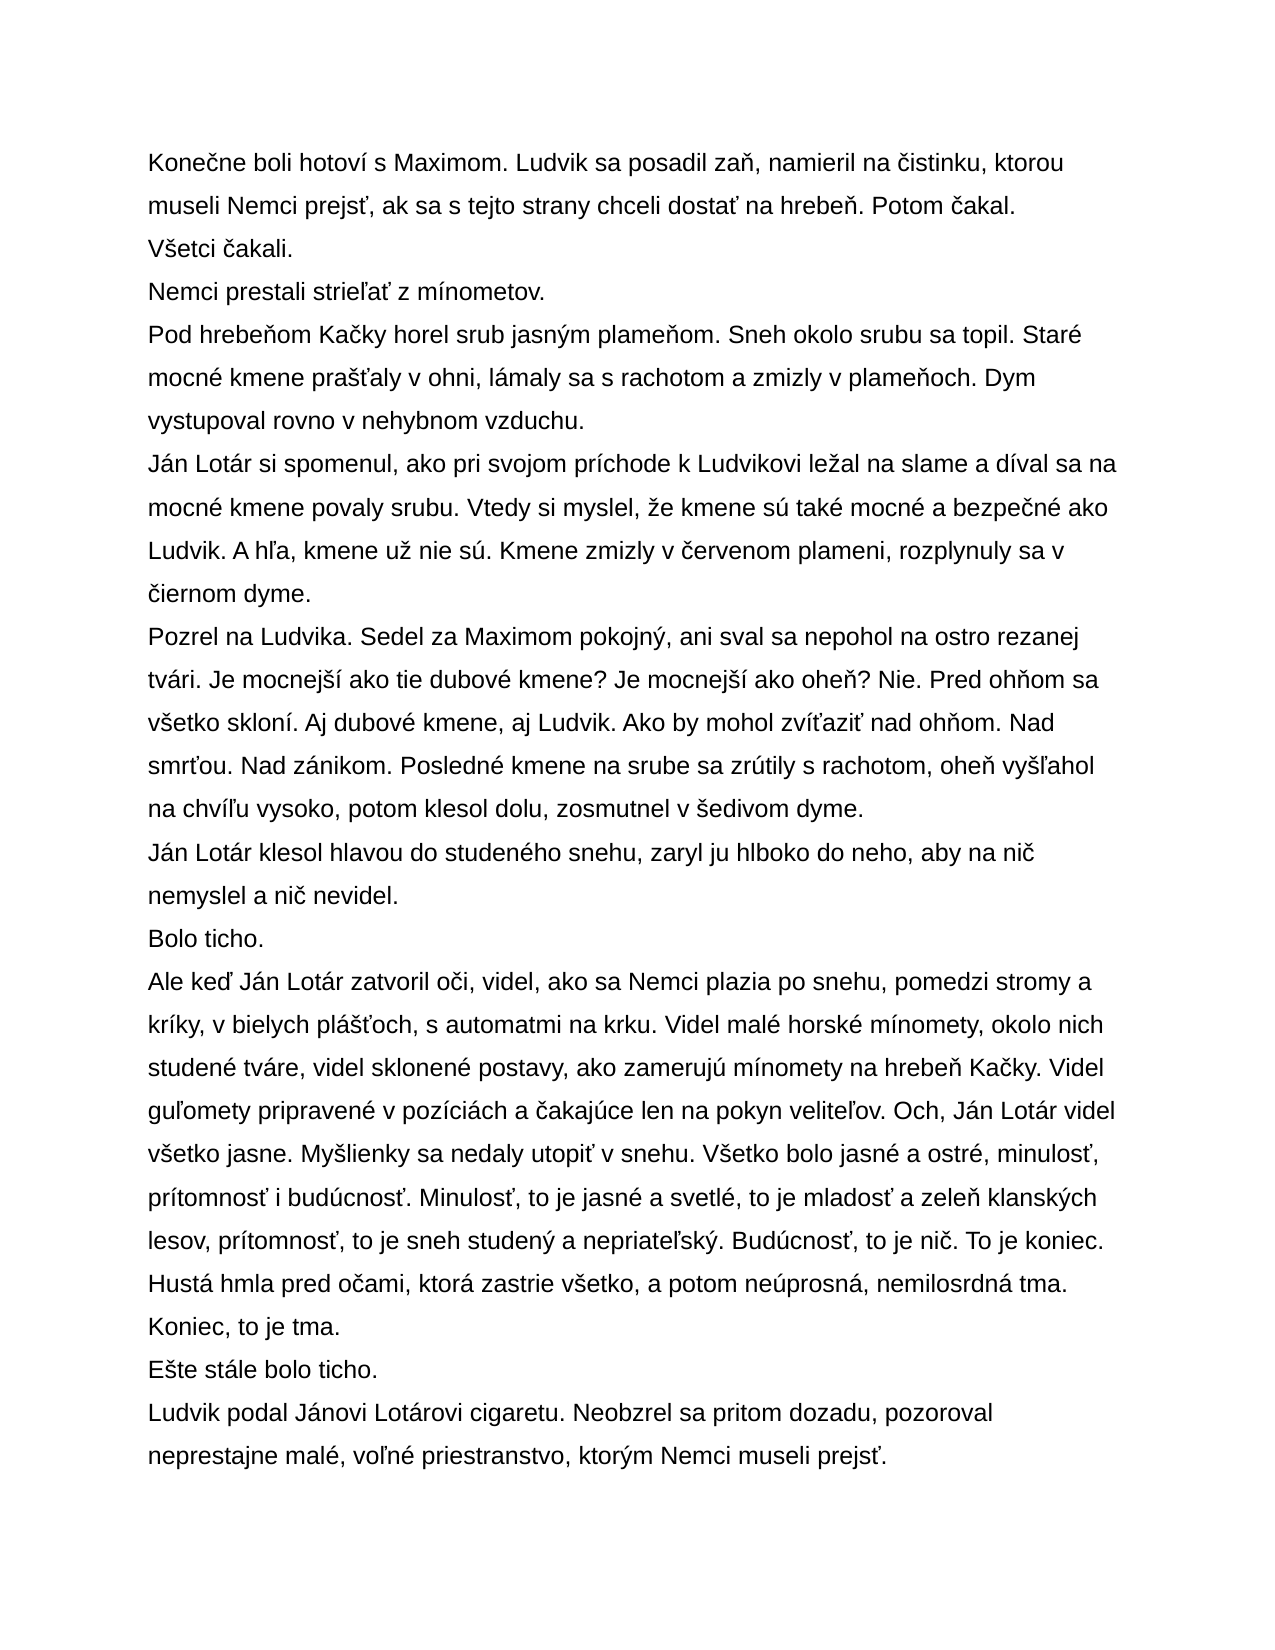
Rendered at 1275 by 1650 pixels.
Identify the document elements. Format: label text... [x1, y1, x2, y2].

text Ale keď Ján Lotár zatvoril oči, videl, ako sa Nemci plazia po snehu, pomedzi stromy a kríky, v bielych plášťoch, s automatmi na krku. Videl malé horské mínomety, okolo nich studené tváre, videl sklonené postavy, ako zamerujú mínomety na hrebeň Kačky. Videl guľomety pripravené v pozíciách a čakajúce len na pokyn veliteľov. Och, Ján Lotár videl všetko jasne. Myšlienky sa nedaly utopiť v snehu. Všetko bolo jasné a ostré, minulosť, prítomnosť i budúcnosť. Minulosť, to je jasné a svetlé, to je mladosť a zeleň klanských lesov, prítomnosť, to je sneh studený a nepriateľský. Budúcnosť, to je nič. To je koniec. Hustá hmla pred očami, ktorá zastrie všetko, a potom neúprosná, nemilosrdná tma. Koniec, to je tma. [148, 967, 1127, 1341]
text Bolo ticho. [148, 924, 1127, 953]
text Ján Lotár si spomenul, ako pri svojom príchode k Ludvikovi ležal na slame a díval sa na mocné kmene povaly srubu. Vtedy si myslel, že kmene sú také mocné a bezpečné ako Ludvik. A hľa, kmene už nie sú. Kmene zmizly v červenom plameni, rozplynuly sa v čiernom dyme. [148, 449, 1127, 608]
text Pozrel na Ludvika. Sedel za Maximom pokojný, ani sval sa nepohol na ostro rezanej tvári. Je mocnejší ako tie dubové kmene? Je mocnejší ako oheň? Nie. Pred ohňom sa všetko skloní. Aj dubové kmene, aj Ludvik. Ako by mohol zvíťaziť nad ohňom. Nad smrťou. Nad zánikom. Posledné kmene na srube sa zrútily s rachotom, oheň vyšľahol na chvíľu vysoko, potom klesol dolu, zosmutnel v šedivom dyme. [148, 622, 1127, 823]
text Ešte stále bolo ticho. [148, 1355, 1127, 1384]
text Všetci čakali. [148, 234, 1127, 263]
text Konečne boli hotoví s Maximom. Ludvik sa posadil zaň, namieril na čistinku, ktorou museli Nemci prejsť, ak sa s tejto strany chceli dostať na hrebeň. Potom čakal. [148, 148, 1127, 219]
text Pod hrebeňom Kačky horel srub jasným plameňom. Sneh okolo srubu sa topil. Staré mocné kmene prašťaly v ohni, lámaly sa s rachotom a zmizly v plameňoch. Dym vystupoval rovno v nehybnom vzduchu. [148, 320, 1127, 435]
text Ludvik podal Jánovi Lotárovi cigaretu. Neobzrel sa pritom dozadu, pozoroval neprestajne malé, voľné priestranstvo, ktorým Nemci museli prejsť. [148, 1398, 1127, 1470]
text Ján Lotár klesol hlavou do studeného snehu, zaryl ju hlboko do neho, aby na nič nemyslel a nič nevidel. [148, 838, 1127, 909]
text Nemci prestali strieľať z mínometov. [148, 277, 1127, 306]
